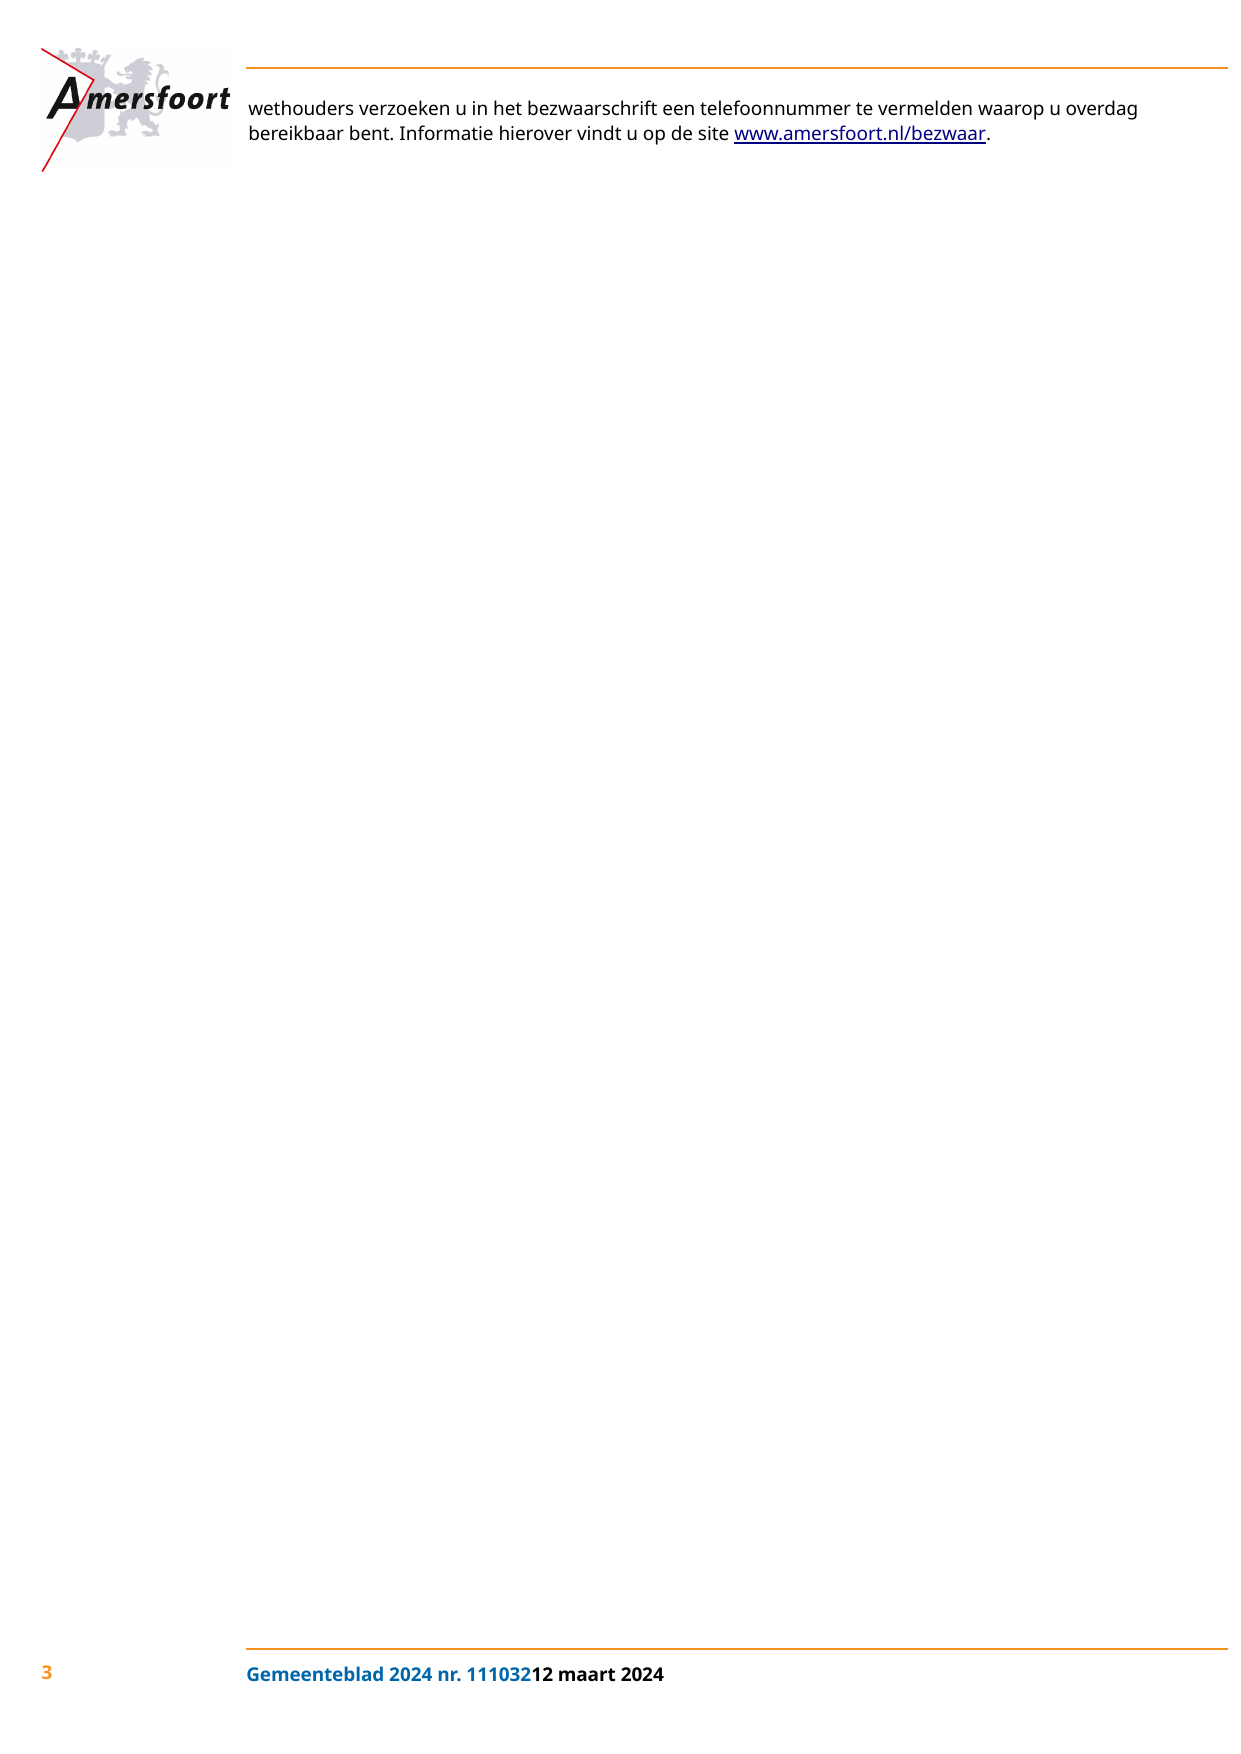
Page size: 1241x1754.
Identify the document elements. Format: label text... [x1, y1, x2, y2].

picture [41, 47, 231, 172]
text wethouders verzoeken u in het bezwaarschrift een telefoonnummer te vermelden waarop u overdag bereikbaar bent. Informatie hierover vindt u op de site www.amersfoort.nl/bezwaar. [248, 95, 1152, 146]
